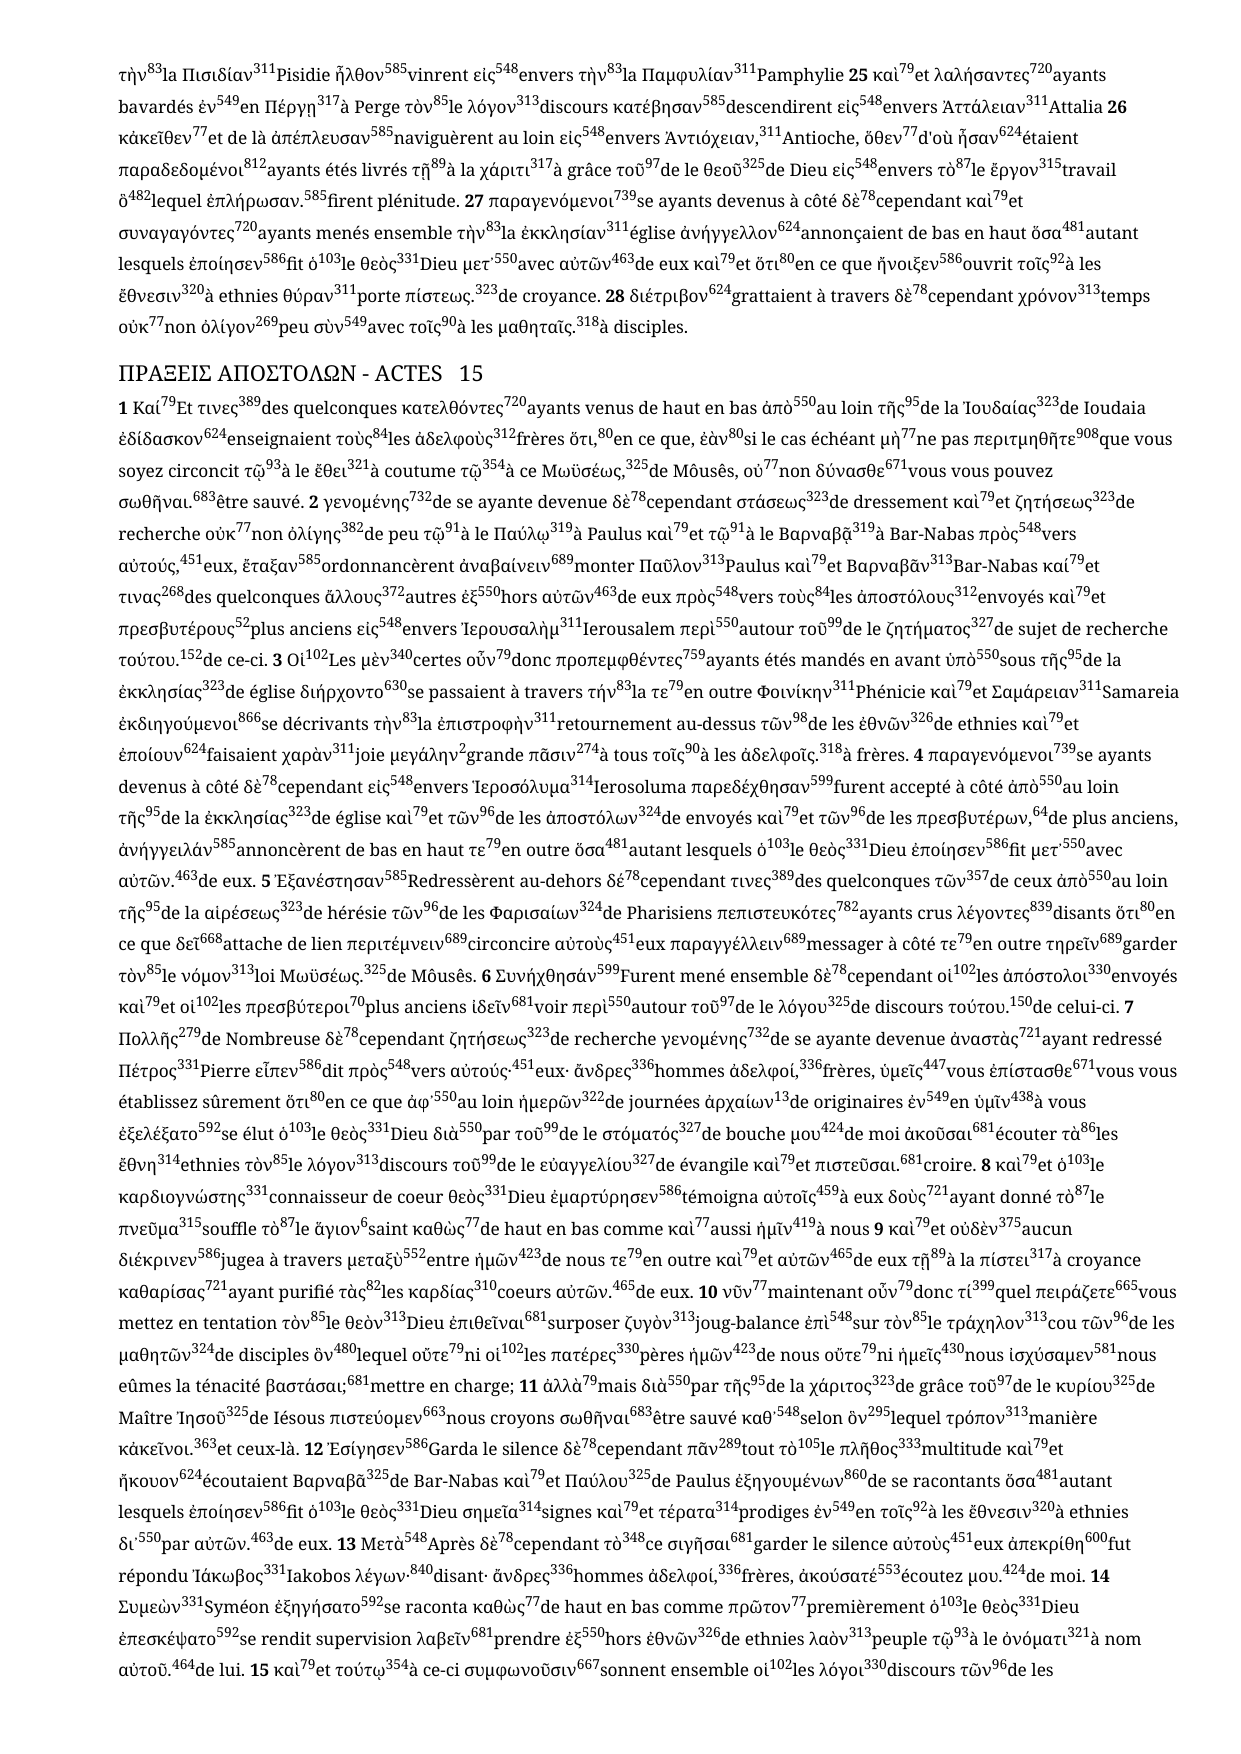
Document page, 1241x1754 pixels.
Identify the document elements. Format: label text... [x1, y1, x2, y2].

text ΠΡΑΞΕΙΣ ΑΠΟΣΤΟΛΩΝ - ACTES 15 [118, 358, 1181, 387]
text 1 Ἐγένετο592Se devint δὲ78cependant ἐν549en Ἰκονίῳ321à Iconium κατὰ548selon τὸ87le αὐτὸ348même εἰσελθεῖν681venir à l'intérieur αὐτοὺς451eux εἰς548envers τὴν83la συναγωγὴν311synagogue τῶν96de les Ἰουδαίων64de Ioudaiens καὶ79et λαλῆσαι681bavarder οὕτως77ainsi ὥστε80de sorte que πιστεῦσαι681croire Ἰουδαίων64de Ioudaiens τε79en outre καὶ79et Ἑλλήνων324de Hellèns πολὺ271nombreux πλῆθος.315multitude. 2 οἱ102les δὲ78cependant ἀπειθήσαντες720ayants désobéis Ἰουδαῖοι70Ioudaiens ἐπήγειραν585éveillèrent au dessus καὶ79et ἐκάκωσαν585firent du mal τὰς82les ψυχὰς310âmes τῶν98de les ἐθνῶν326de ethnies κατὰ550contre τῶν96de les ἀδελφῶν.324de frères. 3 ἱκανὸν53assez-important μὲν79certes οὖν79donc χρόνον313temps διέτριψαν585grattèrent à travers παρρησιαζόμενοι866se oralisants franchement ἐπὶ549sur τῷ91à le κυρίῳ319à Maître τῷ352à celui μαρτυροῦντι828à témoignant [ἐπὶ]550[sur] τῷ91à le λόγῳ319à discours τῆς95de la χάριτος323de grâce αὐτοῦ,464de lui, διδόντι828à donnant σημεῖα314signes καὶ79et τέρατα314prodiges γίνεσθαι690se devenir διὰ550par τῶν94de les χειρῶν322de mains αὐτῶν.463de eux. 4 ἐσχίσθη600fut scindé δὲ78cependant τὸ105le πλῆθος333multitude τῆς95de la πόλεως,323de cité, καὶ79et οἱ468ceux μὲν79certes ἦσαν624étaient σὺν549avec τοῖς90à les Ἰουδαίοις,58à Ioudaiens, οἱ468ceux δὲ78cependant σὺν549avec τοῖς90à les ἀποστόλοις.318à envoyés. 5 ὡς80comme δὲ78cependant ἐγένετο592se devint ὁρμὴ329impulsion τῶν98de les ἐθνῶν326de ethnies τε79en outre καὶ79et Ἰουδαίων64de Ioudaiens σὺν549avec τοῖς90à les ἄρχουσιν318à chefs αὐτῶν463de eux ὑβρίσαι681brutaliser καὶ79et λιθοβολῆσαι681jeter des pierres αὐτούς,451eux, 6 συνιδόντες720ayants vus avec κατέφυγον585fuirent de haut en bas εἰς548envers τὰς82les πόλεις310cités τῆς95de la Λυκαονίας323de Lycaonie Λύστραν311Lystre καὶ79et Δέρβην311Derbé καὶ79et τὴν83la περίχωρον,51région alentour, 7 κἀκεῖ77et là εὐαγγελιζόμενοι866se évangélisants ἦσαν.624étaient. 8 Καί79Et τις287un quelconque ἀνὴρ331homme ἀδύνατος47impuissant ἐν549en Λύστροις320à Lystre τοῖς90à les ποσὶν318à pieds ἐκάθητο,631se était assis, χωλὸς47boiteux ἐκ550hors κοιλίας323de cavité ventrale μητρὸς323de mère αὐτοῦ464de lui ὃς498lequel οὐδέποτε77pas cependant à un moment περιεπάτησεν.586piétina autour. 9 οὗτος364celui-ci ἤκουσεν586écouta τοῦ97de le Παύλου325de Paulus λαλοῦντος·834de bavardant· ὃς498lequel ἀτενίσας721ayant regardé fixement αὐτῷ458à lui καὶ79et ἰδὼν721ayant vu ὅτι80en ce que ἔχει668a πίστιν311croyance τοῦ360de ce σωθῆναι,683être sauvé, 10 εἶπεν586dit μεγάλῃ273à grande φωνῇ·317à son de voix· ἀνάστηθι554redresse ἐπὶ548sur τοὺς84les πόδας312pieds σου442de toi ὀρθός.71droit. καὶ79et ἥλατο592se bondit καὶ79et περιεπάτει.625piétinait autour. 11 οἵ102les τε79en outre ὄχλοι330foules ἰδόντες720ayants vus ὃ482lequel ἐποίησεν586fit Παῦλος331Paulus ἐπῆραν585surélevèrent τὴν83la φωνὴν311son de voix αὐτῶν463de eux Λυκαονιστὶ77Lycaonien λέγοντες·839disants· οἱ102les θεοὶ330dieux ὁμοιωθέντες759ayants étés rendus semblable ἀνθρώποις318à êtres humains κατέβησαν585descendirent πρὸς548vers ἡμᾶς,416nous, 12 ἐκάλουν624appelaient τε79en outre τὸν85le Βαρναβᾶν313Bar-Nabas Δία,313Zeus, τὸν85le δὲ78cependant Παῦλον313Paulus Ἑρμῆν,313Hermès, ἐπειδὴ80parce que donc αὐτὸς469lui ἦν625était ὁ364celui ἡγούμενος867se gouvernant τοῦ97de le λόγου.325de discours. 13 ὅ103le τε79en outre ἱερεὺς331sacrificateur τοῦ97de le Διὸς325de Zeus τοῦ358de celui ὄντος834de étant πρὸ550d'avant τῆς95de la πόλεως323de cité ταύρους312taureaux καὶ79et στέμματα314guirlandes ἐπὶ548sur τοὺς84les πυλῶνας312portails ἐνέγκας721ayant porté σὺν549avec τοῖς90à les ὄχλοις318à foules ἤθελεν625voulait θύειν.689sacrifier. 14 Ἀκούσαντες720Ayants écoutés δὲ78cependant οἱ102les ἀπόστολοι330envoyés Βαρναβᾶς331Bar-Nabas καὶ79et Παῦλος331Paulus διαρρήξαντες720ayants fracassés à travers τὰ86les ἱμάτια314himations ἑαυτῶν536de eux-mêmes ἐξεπήδησαν585sautèrent hors εἰς548envers τὸν85le ὄχλον313foule κράζοντες839croassants 15 καὶ79et λέγοντες·839disants· ἄνδρες,336hommes, τί399quel ταῦτα347ces-ci ποιεῖτε;665vous faites; καὶ77aussi ἡμεῖς430nous ὁμοιοπαθεῖς70de similaires souffrances ἐσμεν663nous sommes ὑμῖν438à vous ἄνθρωποι330êtres humains εὐαγγελιζόμενοι866se évangélisants ὑμᾶς436vous ἀπὸ550au loin τούτων151de ces-ci τῶν98de les ματαίων66de vains ἐπιστρέφειν689retourner au-dessus ἐπὶ548sur θεὸν313Dieu ζῶντα,822vivant, ὃς498lequel ἐποίησεν586fit τὸν85le οὐρανὸν313ciel καὶ79et τὴν83la γῆν311terre καὶ79et τὴν83la θάλασσαν311mer καὶ79et πάντα270tous τὰ347ces ἐν549en αὐτοῖς·459à eux· 16 ὃς498lequel ἐν549en ταῖς88à les παρῳχημέναις789à se ayantes étés passé γενεαῖς316à générations εἴασεν586concéda πάντα270tous τὰ86les ἔθνη314ethnies πορεύεσθαι690se aller ταῖς88à les ὁδοῖς316à chemins αὐτῶν·465de eux· 17 καίτοι79et néanmoins οὐκ77non ἀμάρτυρον53sans témoignage αὐτὸν528lui-même ἀφῆκεν586abandonna ἀγαθουργῶν,840travaillant au bon, οὐρανόθεν77célestement ὑμῖν438à vous ὑετοὺς312pluies διδοὺς840donnant καὶ79et καιροὺς312moments καρποφόρους,3portants des fruits, ἐμπιπλῶν840remplissant dans τροφῆς323de nourriture καὶ79et εὐφροσύνης323de réjouissance τὰς82les καρδίας310coeurs ὑμῶν.441de vous. 18 καὶ79et ταῦτα347ces-ci λέγοντες839disants μόλις77laborieusement κατέπαυσαν585cessèrent de haut en bas τοὺς84les ὄχλους312foules τοῦ360de ce μὴ77ne pas θύειν689sacrifier αὐτοῖς.457à eux. 19 Ἐπῆλθαν585Vinrent sur δὲ78cependant ἀπὸ550au loin Ἀντιοχείας323de Antioche καὶ79et Ἰκονίου327de Iconium Ἰουδαῖοι70Ioudaiens καὶ79et πείσαντες720ayants persuadés τοὺς84les ὄχλους312foules καὶ79et λιθάσαντες720ayants pierrés τὸν85le Παῦλον313Paulus ἔσυρον624traînaient ἔξω552au-dehors τῆς95de la πόλεως323de cité νομίζοντες839faisants loi αὐτὸν452lui τεθνηκέναι.686avoir mort. 20 κυκλωσάντων715de ayants encerclés δὲ78cependant τῶν96de les μαθητῶν324de disciples αὐτὸν452lui ἀναστὰς721ayant redressé εἰσῆλθεν586vint à l'intérieur εἰς548envers τὴν83la πόλιν.311cité. Καὶ79Et τῇ350à celle ἐπαύριον77lendemain ἐξῆλθεν586sortit σὺν549avec τῷ91à le Βαρναβᾷ319à Bar-Nabas εἰς548envers Δέρβην.311Derbé. 21 εὐαγγελισάμενοί739se ayants évangélisés τε79en outre τὴν83la πόλιν311cité ἐκείνην136celle-là καὶ79et μαθητεύσαντες720ayants disciplinés ἱκανοὺς372assez-importants ὑπέστρεψαν585retournèrent en arrière εἰς548envers τὴν83la Λύστραν311Lystre καὶ79et εἰς548envers Ἰκόνιον315Iconium καὶ79et εἰς548envers Ἀντιόχειαν311Antioche 22 ἐπιστηρίζοντες839fixants sûrement τὰς82les ψυχὰς310âmes τῶν96de les μαθητῶν,324de disciples, παρακαλοῦντες839appelants à côté ἐμμένειν689rester dans τῇ89à la πίστει317à croyance καὶ79et ὅτι80en ce que διὰ550par πολλῶν278de nombreuses θλίψεων322de oppressions δεῖ668attache de lien ἡμᾶς416nous εἰσελθεῖν681venir à l'intérieur εἰς548envers τὴν83la βασιλείαν311royauté τοῦ97de le θεοῦ.325de Dieu. 23 χειροτονήσαντες720ayants désignés de main δὲ78cependant αὐτοῖς457à eux κατ᾽548selon ἐκκλησίαν311église πρεσβυτέρους,52plus anciens, προσευξάμενοι739se ayants priés μετὰ550avec νηστειῶν322de jeûnes παρέθεντο591se posèrent à côté αὐτοὺς451eux τῷ91à le κυρίῳ319à Maître εἰς548envers ὃν480lequel πεπιστεύκεισαν.658avaient cru. 24 Καὶ79Et διελθόντες720ayants passés à travers τὴν83la Πισιδίαν311Pisidie ἦλθον585vinrent εἰς548envers τὴν83la Παμφυλίαν311Pamphylie 25 καὶ79et λαλήσαντες720ayants bavardés ἐν549en Πέργῃ317à Perge τὸν85le λόγον313discours κατέβησαν585descendirent εἰς548envers Ἀττάλειαν311Attalia 26 κἀκεῖθεν77et de là ἀπέπλευσαν585naviguèrent au loin εἰς548envers Ἀντιόχειαν,311Antioche, ὅθεν77d'où ἦσαν624étaient παραδεδομένοι812ayants étés livrés τῇ89à la χάριτι317à grâce τοῦ97de le θεοῦ325de Dieu εἰς548envers τὸ87le ἔργον315travail ὃ482lequel ἐπλήρωσαν.585firent plénitude. 27 παραγενόμενοι739se ayants devenus à côté δὲ78cependant καὶ79et συναγαγόντες720ayants menés ensemble τὴν83la ἐκκλησίαν311église ἀνήγγελλον624annonçaient de bas en haut ὅσα481autant lesquels ἐποίησεν586fit ὁ103le θεὸς331Dieu μετ᾽550avec αὐτῶν463de eux καὶ79et ὅτι80en ce que ἤνοιξεν586ouvrit τοῖς92à les ἔθνεσιν320à ethnies θύραν311porte πίστεως.323de croyance. 28 διέτριβον624grattaient à travers δὲ78cependant χρόνον313temps οὐκ77non ὀλίγον269peu σὺν549avec τοῖς90à les μαθηταῖς.318à disciples. [118, 59, 1181, 339]
text 1 Καί79Et τινες389des quelconques κατελθόντες720ayants venus de haut en bas ἀπὸ550au loin τῆς95de la Ἰουδαίας323de Ioudaia ἐδίδασκον624enseignaient τοὺς84les ἀδελφοὺς312frères ὅτι,80en ce que, ἐὰν80si le cas échéant μὴ77ne pas περιτμηθῆτε908que vous soyez circoncit τῷ93à le ἔθει321à coutume τῷ354à ce Μωϋσέως,325de Môusês, οὐ77non δύνασθε671vous vous pouvez σωθῆναι.683être sauvé. 2 γενομένης732de se ayante devenue δὲ78cependant στάσεως323de dressement καὶ79et ζητήσεως323de recherche οὐκ77non ὀλίγης382de peu τῷ91à le Παύλῳ319à Paulus καὶ79et τῷ91à le Βαρναβᾷ319à Bar-Nabas πρὸς548vers αὐτούς,451eux, ἔταξαν585ordonnancèrent ἀναβαίνειν689monter Παῦλον313Paulus καὶ79et Βαρναβᾶν313Bar-Nabas καί79et τινας268des quelconques ἄλλους372autres ἐξ550hors αὐτῶν463de eux πρὸς548vers τοὺς84les ἀποστόλους312envoyés καὶ79et πρεσβυτέρους52plus anciens εἰς548envers Ἰερουσαλὴμ311Ierousalem περὶ550autour τοῦ99de le ζητήματος327de sujet de recherche τούτου.152de ce-ci. 3 Οἱ102Les μὲν340certes οὖν79donc προπεμφθέντες759ayants étés mandés en avant ὑπὸ550sous τῆς95de la ἐκκλησίας323de église διήρχοντο630se passaient à travers τήν83la τε79en outre Φοινίκην311Phénicie καὶ79et Σαμάρειαν311Samareia ἐκδιηγούμενοι866se décrivants τὴν83la ἐπιστροφὴν311retournement au-dessus τῶν98de les ἐθνῶν326de ethnies καὶ79et ἐποίουν624faisaient χαρὰν311joie μεγάλην2grande πᾶσιν274à tous τοῖς90à les ἀδελφοῖς.318à frères. 4 παραγενόμενοι739se ayants devenus à côté δὲ78cependant εἰς548envers Ἱεροσόλυμα314Ierosoluma παρεδέχθησαν599furent accepté à côté ἀπὸ550au loin τῆς95de la ἐκκλησίας323de église καὶ79et τῶν96de les ἀποστόλων324de envoyés καὶ79et τῶν96de les πρεσβυτέρων,64de plus anciens, ἀνήγγειλάν585annoncèrent de bas en haut τε79en outre ὅσα481autant lesquels ὁ103le θεὸς331Dieu ἐποίησεν586fit μετ᾽550avec αὐτῶν.463de eux. 5 Ἐξανέστησαν585Redressèrent au-dehors δέ78cependant τινες389des quelconques τῶν357de ceux ἀπὸ550au loin τῆς95de la αἱρέσεως323de hérésie τῶν96de les Φαρισαίων324de Pharisiens πεπιστευκότες782ayants crus λέγοντες839disants ὅτι80en ce que δεῖ668attache de lien περιτέμνειν689circoncire αὐτοὺς451eux παραγγέλλειν689messager à côté τε79en outre τηρεῖν689garder τὸν85le νόμον313loi Μωϋσέως.325de Môusês. 6 Συνήχθησάν599Furent mené ensemble δὲ78cependant οἱ102les ἀπόστολοι330envoyés καὶ79et οἱ102les πρεσβύτεροι70plus anciens ἰδεῖν681voir περὶ550autour τοῦ97de le λόγου325de discours τούτου.150de celui-ci. 7 Πολλῆς279de Nombreuse δὲ78cependant ζητήσεως323de recherche γενομένης732de se ayante devenue ἀναστὰς721ayant redressé Πέτρος331Pierre εἶπεν586dit πρὸς548vers αὐτούς·451eux· ἄνδρες336hommes ἀδελφοί,336frères, ὑμεῖς447vous ἐπίστασθε671vous vous établissez sûrement ὅτι80en ce que ἀφ᾽550au loin ἡμερῶν322de journées ἀρχαίων13de originaires ἐν549en ὑμῖν438à vous ἐξελέξατο592se élut ὁ103le θεὸς331Dieu διὰ550par τοῦ99de le στόματός327de bouche μου424de moi ἀκοῦσαι681écouter τὰ86les ἔθνη314ethnies τὸν85le λόγον313discours τοῦ99de le εὐαγγελίου327de évangile καὶ79et πιστεῦσαι.681croire. 8 καὶ79et ὁ103le καρδιογνώστης331connaisseur de coeur θεὸς331Dieu ἐμαρτύρησεν586témoigna αὐτοῖς459à eux δοὺς721ayant donné τὸ87le πνεῦμα315souffle τὸ87le ἅγιον6saint καθὼς77de haut en bas comme καὶ77aussi ἡμῖν419à nous 9 καὶ79et οὐδὲν375aucun διέκρινεν586jugea à travers μεταξὺ552entre ἡμῶν423de nous τε79en outre καὶ79et αὐτῶν465de eux τῇ89à la πίστει317à croyance καθαρίσας721ayant purifié τὰς82les καρδίας310coeurs αὐτῶν.465de eux. 10 νῦν77maintenant οὖν79donc τί399quel πειράζετε665vous mettez en tentation τὸν85le θεὸν313Dieu ἐπιθεῖναι681surposer ζυγὸν313joug-balance ἐπὶ548sur τὸν85le τράχηλον313cou τῶν96de les μαθητῶν324de disciples ὃν480lequel οὔτε79ni οἱ102les πατέρες330pères ἡμῶν423de nous οὔτε79ni ἡμεῖς430nous ἰσχύσαμεν581nous eûmes la ténacité βαστάσαι;681mettre en charge; 11 ἀλλὰ79mais διὰ550par τῆς95de la χάριτος323de grâce τοῦ97de le κυρίου325de Maître Ἰησοῦ325de Iésous πιστεύομεν663nous croyons σωθῆναι683être sauvé καθ᾽548selon ὃν295lequel τρόπον313manière κἀκεῖνοι.363et ceux-là. 12 Ἐσίγησεν586Garda le silence δὲ78cependant πᾶν289tout τὸ105le πλῆθος333multitude καὶ79et ἤκουον624écoutaient Βαρναβᾶ325de Bar-Nabas καὶ79et Παύλου325de Paulus ἐξηγουμένων860de se racontants ὅσα481autant lesquels ἐποίησεν586fit ὁ103le θεὸς331Dieu σημεῖα314signes καὶ79et τέρατα314prodiges ἐν549en τοῖς92à les ἔθνεσιν320à ethnies δι᾽550par αὐτῶν.463de eux. 13 Μετὰ548Après δὲ78cependant τὸ348ce σιγῆσαι681garder le silence αὐτοὺς451eux ἀπεκρίθη600fut répondu Ἰάκωβος331Iakobos λέγων·840disant· ἄνδρες336hommes ἀδελφοί,336frères, ἀκούσατέ553écoutez μου.424de moi. 14 Συμεὼν331Syméon ἐξηγήσατο592se raconta καθὼς77de haut en bas comme πρῶτον77premièrement ὁ103le θεὸς331Dieu ἐπεσκέψατο592se rendit supervision λαβεῖν681prendre ἐξ550hors ἐθνῶν326de ethnies λαὸν313peuple τῷ93à le ὀνόματι321à nom αὐτοῦ.464de lui. 15 καὶ79et τούτῳ354à ce-ci συμφωνοῦσιν667sonnent ensemble οἱ102les λόγοι330discours τῶν96de les προφητῶν324de prophètes καθὼς77de haut en bas comme γέγραπται·654a été graphé· 16 μετὰ548après ταῦτα347ces-ci ἀναστρέψω602je tournerai de bas en haut καὶ79et ἀνοικοδομήσω602je réédifierai en maison τὴν83la σκηνὴν311tente Δαυὶδ325de Dauid τὴν478celle πεπτωκυῖαν768ayante tombée καὶ79et τὰ347ces κατεστραμμένα797ayants étés catastrophés αὐτῆς462de elle ἀνοικοδομήσω602je réédifierai en maison καὶ79et ἀνορθώσω602je redresserai droit αὐτήν,450elle, 17 ὅπως80de telle manière que ἂν340le cas échéant ἐκζητήσωσιν898que recherchent οἱ102les κατάλοιποι70bas-restants τῶν96de les ἀνθρώπων324de êtres humains τὸν85le κύριον313Maître καὶ77aussi πάντα288tous τὰ104les ἔθνη332ethnies ἐφ᾽548sur οὓς479lesquels ἐπικέκληται654a été surnommé τὸ105le ὄνομά333nom μου424de moi ἐπ᾽548sur αὐτούς,451eux, λέγει668dit κύριος331Maître ποιῶν840faisant ταῦτα347ces-ci 18 γνωστὰ33connus ἀπ᾽550au loin αἰῶνος.325de ère. 19 διὸ79c'est pourquoi ἐγὼ431moi κρίνω664je juge μὴ79ne pas παρενοχλεῖν689tumultuer au-dedans à côté τοῖς351à ceux ἀπὸ550au loin τῶν98de les ἐθνῶν326de ethnies ἐπιστρέφουσιν827à retournants au-dessus ἐπὶ548sur τὸν85le θεόν,313Dieu, 20 ἀλλ᾽79mais ἐπιστεῖλαι681suréquiper αὐτοῖς457à eux τοῦ360de ce ἀπέχεσθαι690se tenir au loin τῶν98de les ἀλισγημάτων326de souillures τῶν98de les εἰδώλων326de idoles καὶ79et τῆς95de la πορνείας323de pornation καὶ79et τοῦ99de le πνικτοῦ67de étouffé καὶ79et τοῦ99de le αἵματος.327de sang. 21 Μωϋσῆς331Môusês γὰρ79car ἐκ550hors γενεῶν322de générations ἀρχαίων13de originaires κατὰ548selon πόλιν311cité τοὺς345ceux κηρύσσοντας821annonçants αὐτὸν452lui ἔχει668a ἐν549en ταῖς88à les συναγωγαῖς316à synagogues κατὰ548selon πᾶν271tout σάββατον315sabbat ἀναγινωσκόμενος.891étant pris connaissance. 22 Τότε77Alors ἔδοξεν586estima τοῖς90à les ἀποστόλοις318à envoyés καὶ79et τοῖς90à les πρεσβυτέροις58à plus anciens σὺν549avec ὅλῃ273à toute entière τῇ89à la ἐκκλησίᾳ317à église ἐκλεξαμένους725se ayants élus ἄνδρας312hommes ἐξ550hors αὐτῶν463de eux πέμψαι681mander εἰς548envers Ἀντιόχειαν311Antioche σὺν549avec τῷ91à le Παύλῳ319à Paulus καὶ79et Βαρναβᾷ,319à Bar-Nabas, Ἰούδαν313Iouda τὸν346celui καλούμενον875étant appelé Βαρσαββᾶν313Bar-Sabbas καὶ79et Σιλᾶν,313Silas, ἄνδρας312hommes ἡγουμένους848se gouvernants ἐν549en τοῖς90à les ἀδελφοῖς,318à frères, 23 γράψαντες720ayants graphés διὰ550par χειρὸς323de main αὐτῶν·463de eux· Οἱ102Les ἀπόστολοι330envoyés καὶ79et οἱ102les πρεσβύτεροι70plus anciens ἀδελφοὶ330frères τοῖς351à ceux κατὰ548selon τὴν83la Ἀντιόχειαν311Antioche καὶ79et Συρίαν311Syrie καὶ79et Κιλικίαν311Cilicie ἀδελφοῖς318à frères τοῖς351à ceux ἐξ550hors ἐθνῶν326de ethnies χαίρειν.309être de joie. 24 Ἐπειδὴ80Parce que donc ἠκούσαμεν581nous écoutâmes ὅτι80en ce que τινὲς389des quelconques ἐξ550hors ἡμῶν423de nous [ἐξελθόντες]720[ayants sortis] ἐτάραξαν585troublèrent ὑμᾶς436vous λόγοις318à discours ἀνασκευάζοντες839équipants de bas en haut τὰς82les ψυχὰς310âmes ὑμῶν441de vous οἷς485à lesquels οὐ77non διεστειλάμεθα,587nous nous équipâmes en séparant, 25 ἔδοξεν586estima ἡμῖν419à nous γενομένοις729à se ayants devenus ὁμοθυμαδὸν77en même fureur ἐκλεξαμένοις729à se ayants élus ἄνδρας312hommes πέμψαι681mander πρὸς548vers ὑμᾶς436vous σὺν549avec τοῖς90à les ἀγαπητοῖς58à aimés ἡμῶν423de nous Βαρναβᾷ319à Bar-Nabas καὶ79et Παύλῳ,319à Paulus, 26 ἀνθρώποις318à êtres humains παραδεδωκόσιν773à ayants livrés τὰς82les ψυχὰς310âmes αὐτῶν463de eux ὑπὲρ550au-dessus τοῦ99de le ὀνόματος327de nom τοῦ97de le κυρίου325de Maître ἡμῶν423de nous Ἰησοῦ325de Iésous Χριστοῦ.325de Christ. 27 ἀπεστάλκαμεν637nous avons envoyé οὖν79donc Ἰούδαν313Iouda καὶ79et Σιλᾶν313Silas καὶ79et αὐτοὺς451eux διὰ550par λόγου325de discours ἀπαγγέλλοντας821rapportants annonce τὰ86les αὐτά.347mêmes. 28 ἔδοξεν586estima γὰρ79car τῷ93à le πνεύματι321à souffle τῷ93à le ἁγίῳ12à saint καὶ79et ἡμῖν419à nous μηδὲν271pas un πλέον55plus nombreusement ἐπιτίθεσθαι692être surposé ὑμῖν438à vous βάρος315poids πλὴν552toutefois τούτων359de ces-ci τῶν359de ces ἐπάναγκες,77sur la nécessité, 29 ἀπέχεσθαι690se tenir au loin εἰδωλοθύτων66de idolothytes καὶ79et αἵματος327de sang καὶ79et πνικτῶν66de étouffés καὶ79et πορνείας,323de pornation, ἐξ550hors ὧν493de lesquels διατηροῦντες839gardants au travers ἑαυτοὺς515vous-mêmes εὖ77bien πράξετε.603vous pratiquerez. Ἔρρωσθε.567Ayez été renforcés. 30 Οἱ468Ceux μὲν340certes οὖν79donc ἀπολυθέντες759ayants étés déliés au loin κατῆλθον585vinrent de haut en bas εἰς548envers Ἀντιόχειαν,311Antioche, καὶ79et συναγαγόντες720ayants menés ensemble τὸ87le πλῆθος315multitude ἐπέδωκαν585donnèrent de surcroît τὴν83la ἐπιστολήν.311épître. 31 ἀναγνόντες720ayants pris connaissance δὲ78cependant ἐχάρησαν599furent été de joie ἐπὶ549sur τῇ89à la παρακλήσει.317à appel à côté. 32 Ἰούδας331Iouda τε79en outre καὶ79et Σιλᾶς331Silas καὶ77aussi αὐτοὶ541eux-mêmes προφῆται330prophètes ὄντες839étants διὰ550par λόγου325de discours πολλοῦ281de nombreux παρεκάλεσαν585appelèrent à côté τοὺς84les ἀδελφοὺς312frères καὶ79et ἐπεστήριξαν,585fixèrent sûrement, 33 ποιήσαντες720ayants faits δὲ78cependant χρόνον313temps ἀπελύθησαν599furent délié au loin μετ᾽550avec εἰρήνης323de paix ἀπὸ550au loin τῶν96de les ἀδελφῶν324de frères πρὸς548vers τοὺς345ceux ἀποστείλαντας706ayants envoyés αὐτούς.451eux. 34 35 Παῦλος331Paulus δὲ78cependant καὶ79et Βαρναβᾶς331Bar-Nabas διέτριβον624grattaient à travers ἐν549en Ἀντιοχείᾳ317à Antioche διδάσκοντες839enseignants καὶ79et εὐαγγελιζόμενοι866se évangélisants μετὰ550avec καὶ77aussi ἑτέρων383de autres-différents πολλῶν280de nombreux τὸν85le λόγον313discours τοῦ97de le κυρίου.325de Maître. 36 Μετὰ548Après δέ78cependant τινας266des quelconques ἡμέρας310journées εἶπεν586dit πρὸς548vers Βαρναβᾶν313Bar-Nabas Παῦλος·331Paulus· ἐπιστρέψαντες720ayants retournés au-dessus δὴ340évidemment ἐπισκεψώμεθα900que nous nous rendions supervision τοὺς84les ἀδελφοὺς312frères κατὰ548selon πόλιν311cité πᾶσαν267toute ἐν549en αἷς483à lesquelles κατηγγείλαμεν581nous annonçâmes de haut en bas τὸν85le λόγον313discours τοῦ97de le κυρίου325de Maître πῶς77comment? ἔχουσιν.667ont. 37 Βαρναβᾶς331Bar-Nabas δὲ78cependant ἐβούλετο631se avait dessein συμπαραλαβεῖν681prendre à côté avec καὶ77aussi τὸν85le Ἰωάννην313Ioannes τὸν346celui καλούμενον875étant appelé Μᾶρκον·313Markos· 38 Παῦλος331Paulus δὲ78cependant ἠξίου,625jugeait digne, τὸν346celui ἀποστάντα707ayant dressé au loin ἀπ᾽550au loin αὐτῶν463de eux ἀπὸ550au loin Παμφυλίας323de Pamphylie καὶ79et μὴ77ne pas συνελθόντα707ayant venu ensemble αὐτοῖς457à eux εἰς548envers τὸ87le ἔργον315travail μὴ77ne pas συμπαραλαμβάνειν689prendre à côté avec τοῦτον.346celui-ci. 39 ἐγένετο592se devint δὲ78cependant παροξυσμὸς331provocation aigu à côté ὥστε80de sorte que ἀποχωρισθῆναι683être séparé loin αὐτοὺς451eux ἀπ᾽550au loin ἀλλήλων,504de les uns les autres, τόν85le τε79en outre Βαρναβᾶν313Bar-Nabas παραλαβόντα707ayant pris à côté τὸν85le Μᾶρκον313Markos ἐκπλεῦσαι681naviguer dehors εἰς548envers Κύπρον,311Chypre, 40 Παῦλος331Paulus δὲ78cependant ἐπιλεξάμενος740se ayant dit sur Σιλᾶν313Silas ἐξῆλθεν586sortit παραδοθεὶς760ayant été livré τῇ89à la χάριτι317à grâce τοῦ97de le κυρίου325de Maître ὑπὸ550sous τῶν96de les ἀδελφῶν.324de frères. 41 διήρχετο631se passait à travers δὲ78cependant τὴν83la Συρίαν311Syrie καὶ79et [τὴν]83[la] Κιλικίαν311Cilicie ἐπιστηρίζων840fixant sûrement τὰς82les ἐκκλησίας.310églises. [118, 392, 1181, 1682]
